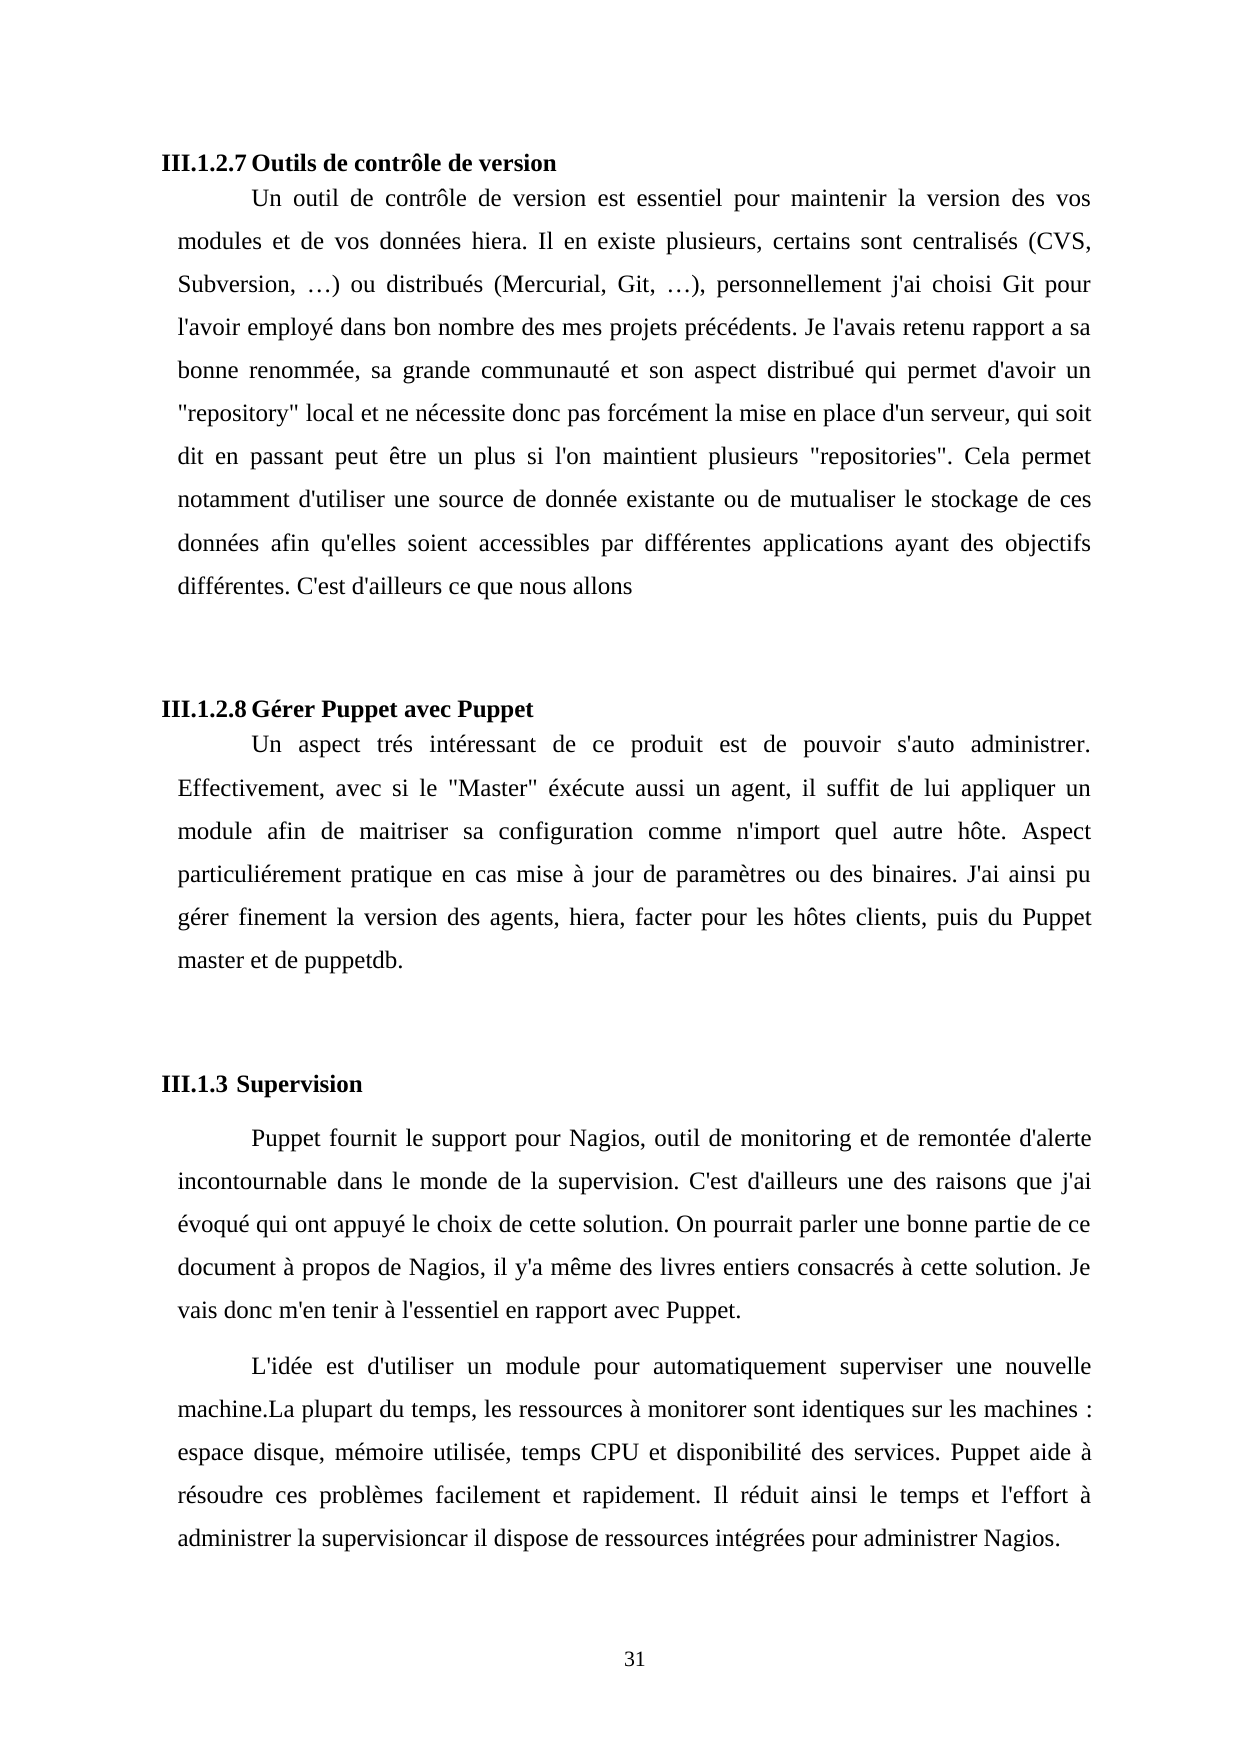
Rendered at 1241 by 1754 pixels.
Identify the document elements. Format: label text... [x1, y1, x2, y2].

subtitle Outils de contrôle de version [161, 148, 1092, 176]
text Un aspect trés intéressant de ce produit est de pouvoir s'auto administrer. Effectivement, avec si le "Master" éxécute aussi un agent, il suffit de lui appliquer un module afin de maitriser sa configuration comme n'import quel autre hôte. Aspect particuliérement pratique en cas mise à jour de paramètres ou des binaires. J'ai ainsi pu gérer finement la version des agents, hiera, facter pour les hôtes clients, puis du Puppet master et de puppetdb. [177, 729, 1092, 974]
subtitle Supervision [161, 1069, 1092, 1098]
text Puppet fournit le support pour Nagios, outil de monitoring et de remontée d'alerte incontournable dans le monde de la supervision. C'est d'ailleurs une des raisons que j'ai évoqué qui ont appuyé le choix de cette solution. On pourrait parler une bonne partie de ce document à propos de Nagios, il y'a même des livres entiers consacrés à cette solution. Je vais donc m'en tenir à l'essentiel en rapport avec Puppet. [177, 1123, 1092, 1324]
text Un outil de contrôle de version est essentiel pour maintenir la version des vos modules et de vos données hiera. Il en existe plusieurs, certains sont centralisés (CVS, Subversion, …) ou distribués (Mercurial, Git, …), personnellement j'ai choisi Git pour l'avoir employé dans bon nombre des mes projets précédents. Je l'avais retenu rapport a sa bonne renommée, sa grande communauté et son aspect distribué qui permet d'avoir un "repository" local et ne nécessite donc pas forcément la mise en place d'un serveur, qui soit dit en passant peut être un plus si l'on maintient plusieurs "repositories". Cela permet notamment d'utiliser une source de donnée existante ou de mutualiser le stockage de ces données afin qu'elles soient accessibles par différentes applications ayant des objectifs différentes. C'est d'ailleurs ce que nous allons [177, 183, 1092, 599]
text L'idée est d'utiliser un module pour automatiquement superviser une nouvelle machine.La plupart du temps, les ressources à monitorer sont identiques sur les machines : espace disque, mémoire utilisée, temps CPU et disponibilité des services. Puppet aide à résoudre ces problèmes facilement et rapidement. Il réduit ainsi le temps et l'effort à administrer la supervisioncar il dispose de ressources intégrées pour administrer Nagios. [177, 1351, 1092, 1552]
subtitle Gérer Puppet avec Puppet [161, 694, 1092, 723]
